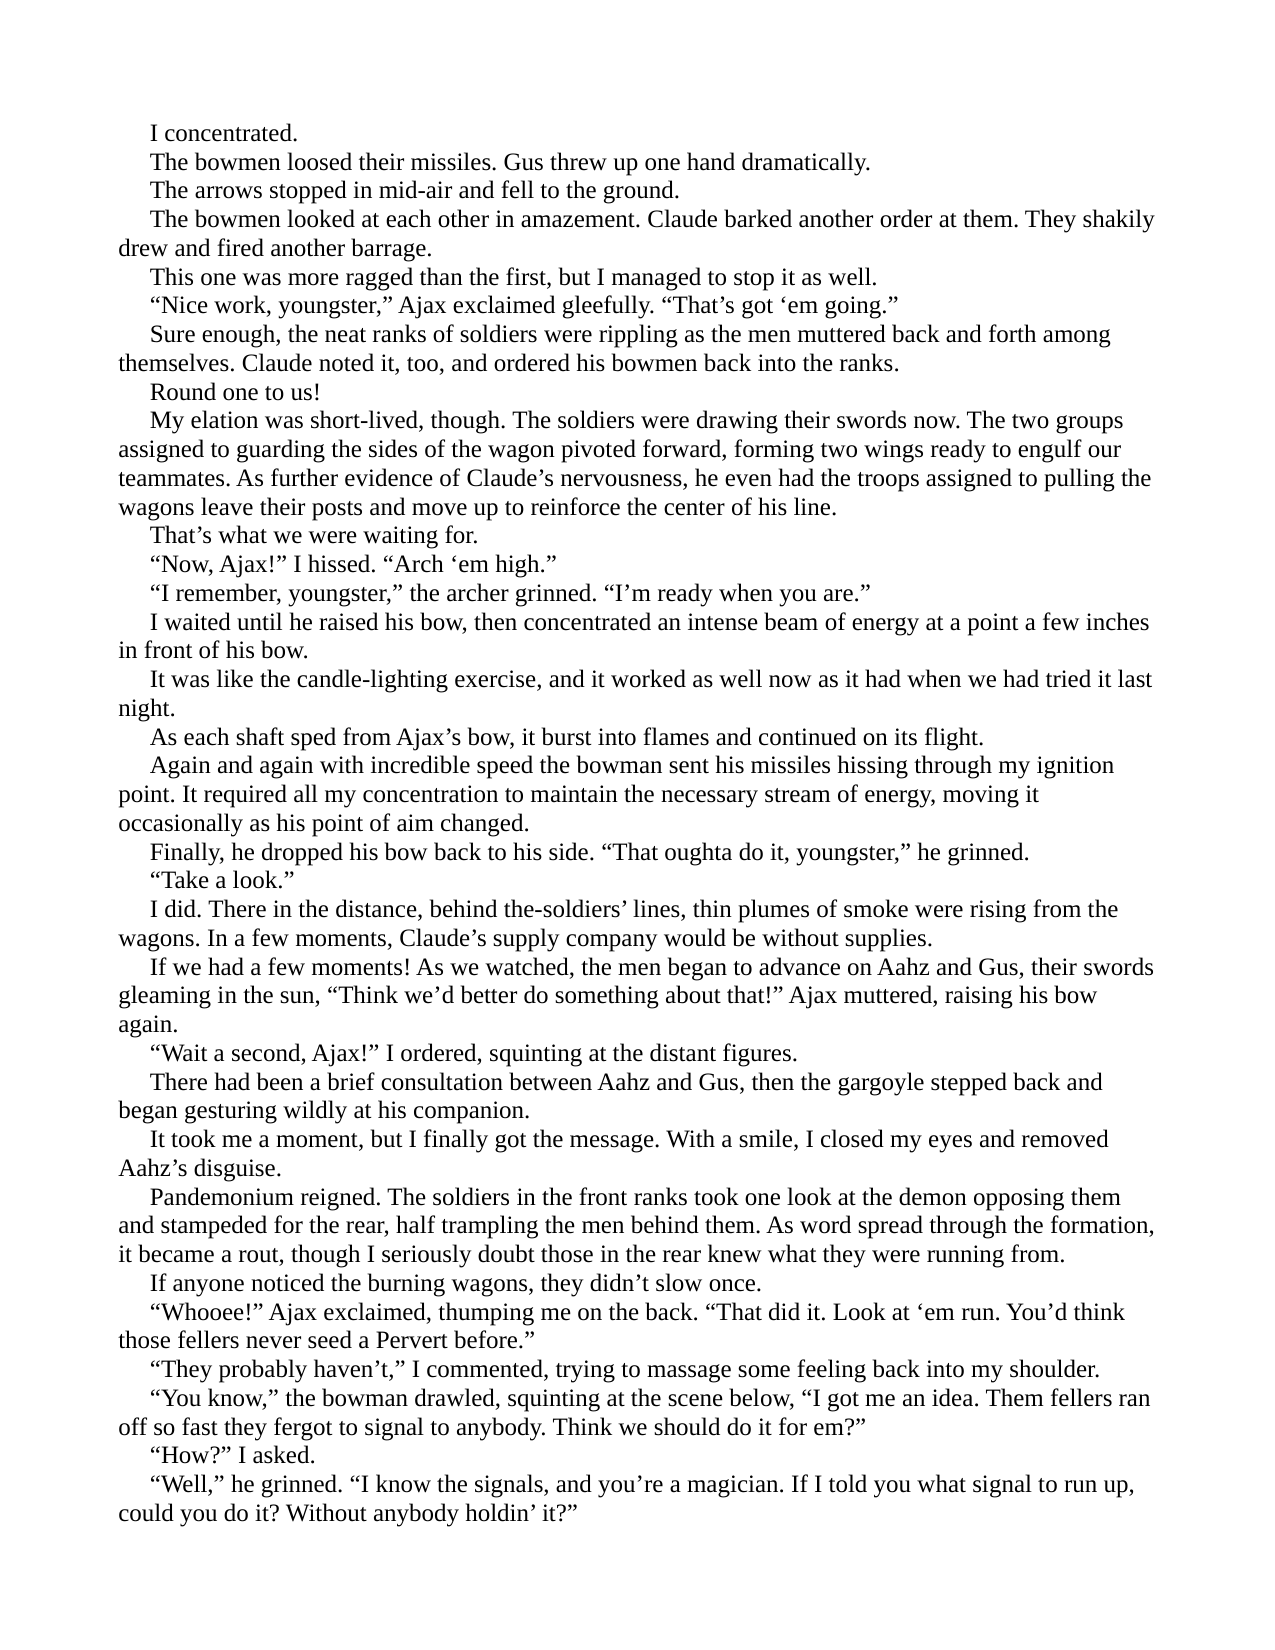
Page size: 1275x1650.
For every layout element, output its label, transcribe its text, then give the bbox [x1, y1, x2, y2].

text I did. There in the distance, behind the-soldiers’ lines, thin plumes of smoke were rising from the wagons. In a few moments, Claude’s supply company would be without supplies. [118, 894, 1157, 952]
text The bowmen looked at each other in amazement. Claude barked another order at them. They shakily drew and fired another barrage. [118, 204, 1157, 262]
text “They probably haven’t,” I commented, trying to massage some feeling back into my shoulder. [118, 1354, 1157, 1383]
text There had been a brief consultation between Aahz and Gus, then the gargoyle stepped back and began gesturing wildly at his companion. [118, 1067, 1157, 1124]
text Finally, he dropped his bow back to his side. “That oughta do it, youngster,” he grinned. [118, 837, 1157, 866]
text “Whooee!” Ajax exclaimed, thumping me on the back. “That did it. Look at ‘em run. You’d think those fellers never seed a Pervert before.” [118, 1297, 1157, 1354]
text “I remember, youngster,” the archer grinned. “I’m ready when you are.” [118, 578, 1157, 607]
text As each shaft sped from Ajax’s bow, it burst into flames and continued on its flight. [118, 722, 1157, 751]
text “Wait a second, Ajax!” I ordered, squinting at the distant figures. [118, 1038, 1157, 1067]
text “Take a look.” [118, 866, 1157, 894]
text I waited until he raised his bow, then concentrated an intense beam of energy at a point a few inches in front of his bow. [118, 607, 1157, 664]
text Pandemonium reigned. The soldiers in the front ranks took one look at the demon opposing them and stampeded for the rear, half trampling the men behind them. As word spread through the formation, it became a rout, though I seriously doubt those in the rear knew what they were running from. [118, 1182, 1157, 1268]
text That’s what we were waiting for. [118, 521, 1157, 549]
text “Well,” he grinned. “I know the signals, and you’re a magician. If I told you what signal to run up, could you do it? Without anybody holdin’ it?” [118, 1469, 1157, 1527]
text It was like the candle-lighting exercise, and it worked as well now as it had when we had tried it last night. [118, 664, 1157, 722]
text It took me a moment, but I finally got the message. With a smile, I closed my eyes and removed Aahz’s disguise. [118, 1124, 1157, 1182]
text This one was more ragged than the first, but I managed to stop it as well. [118, 262, 1157, 291]
text If anyone noticed the burning wagons, they didn’t slow once. [118, 1268, 1157, 1297]
text Sure enough, the neat ranks of soldiers were rippling as the men muttered back and forth among themselves. Claude noted it, too, and ordered his bowmen back into the ranks. [118, 319, 1157, 377]
text “Now, Ajax!” I hissed. “Arch ‘em high.” [118, 549, 1157, 578]
text I concentrated. [118, 118, 1157, 147]
text If we had a few moments! As we watched, the men began to advance on Aahz and Gus, their swords gleaming in the sun, “Think we’d better do something about that!” Ajax muttered, raising his bow again. [118, 952, 1157, 1038]
text Again and again with incredible speed the bowman sent his missiles hissing through my ignition point. It required all my concentration to maintain the necessary stream of energy, moving it occasionally as his point of aim changed. [118, 751, 1157, 837]
text Round one to us! [118, 377, 1157, 406]
text “You know,” the bowman drawled, squinting at the scene below, “I got me an idea. Them fellers ran off so fast they fergot to signal to anybody. Think we should do it for em?” [118, 1383, 1157, 1441]
text “Nice work, youngster,” Ajax exclaimed gleefully. “That’s got ‘em going.” [118, 291, 1157, 319]
text “How?” I asked. [118, 1441, 1157, 1469]
text The bowmen loosed their missiles. Gus threw up one hand dramatically. [118, 147, 1157, 176]
text The arrows stopped in mid-air and fell to the ground. [118, 176, 1157, 204]
text My elation was short-lived, though. The soldiers were drawing their swords now. The two groups assigned to guarding the sides of the wagon pivoted forward, forming two wings ready to engulf our teammates. As further evidence of Claude’s nervousness, he even had the troops assigned to pulling the wagons leave their posts and move up to reinforce the center of his line. [118, 406, 1157, 521]
